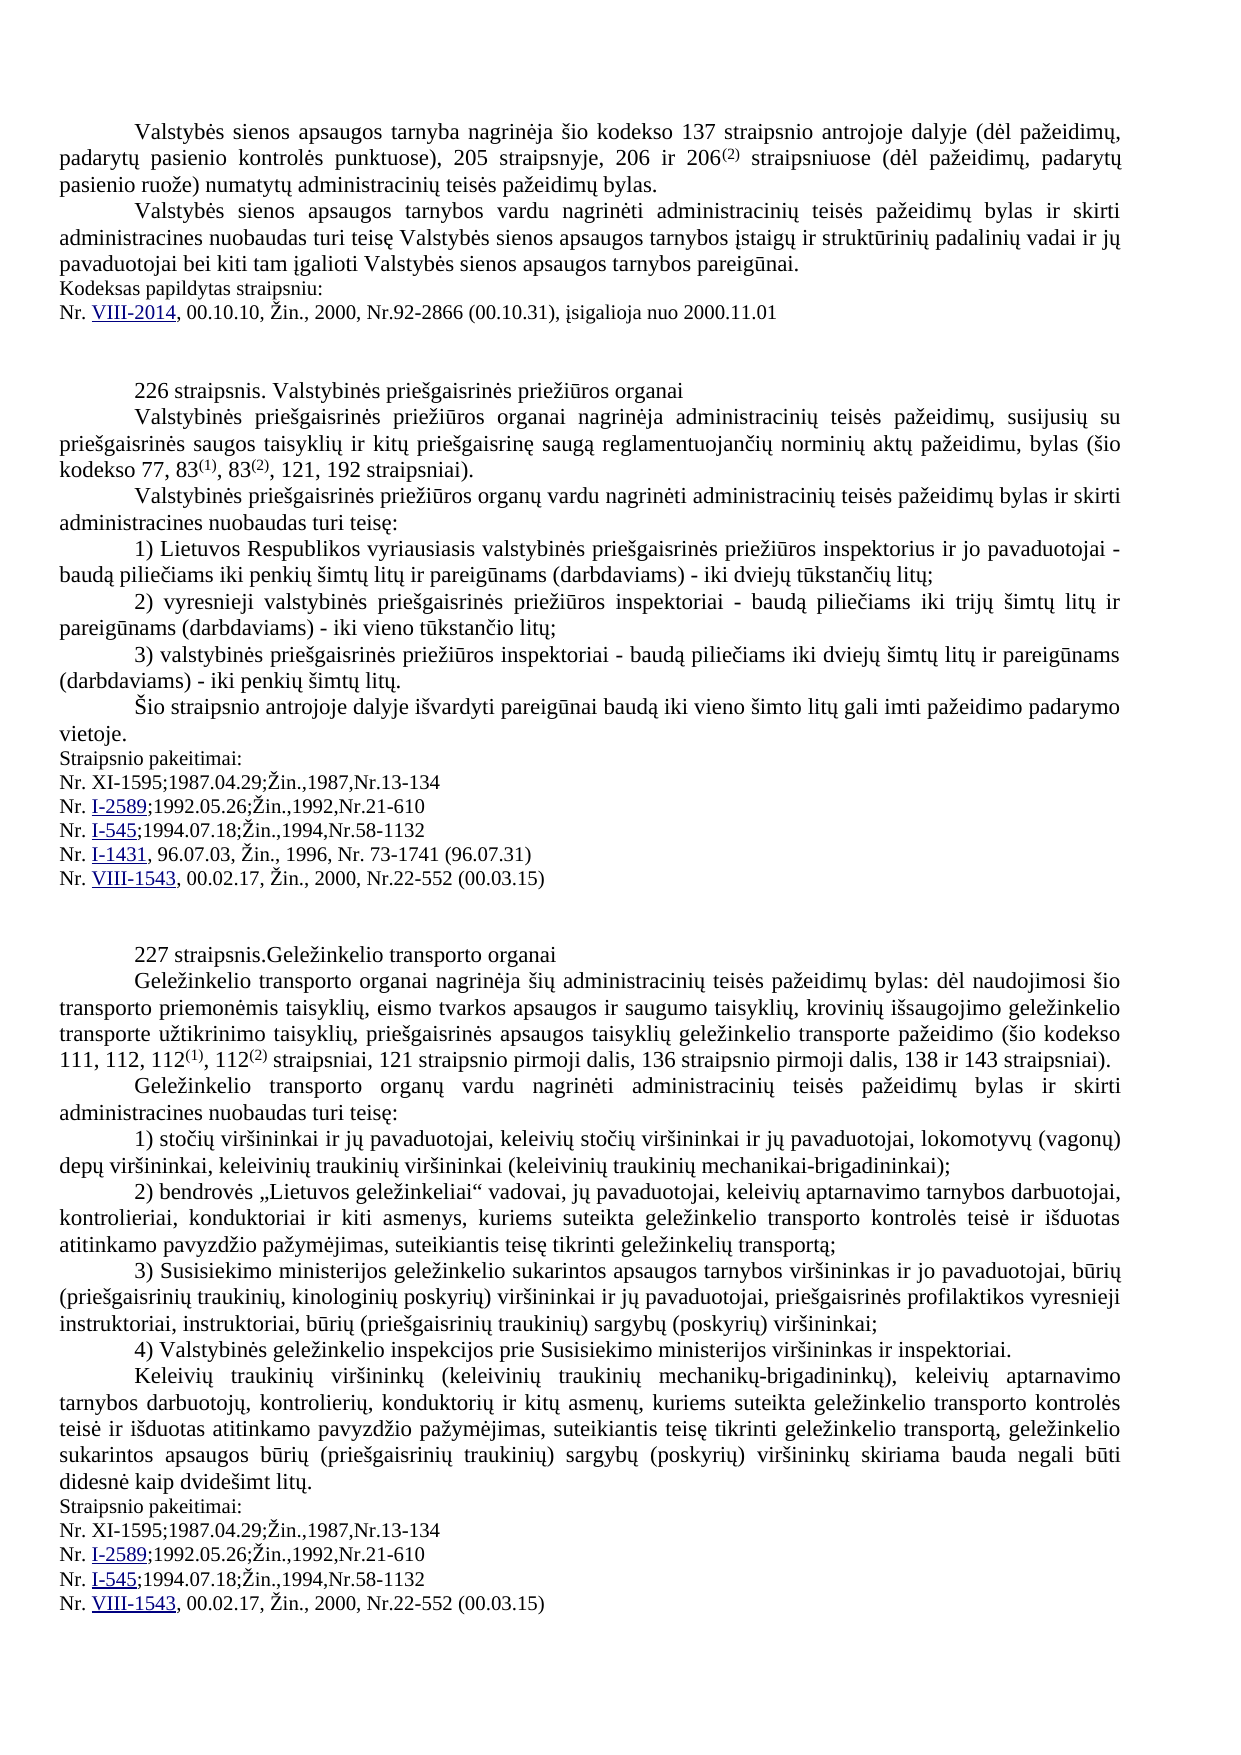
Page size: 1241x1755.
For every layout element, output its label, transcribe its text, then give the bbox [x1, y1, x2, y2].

text Valstybinės priešgaisrinės priežiūros organų vardu nagrinėti administracinių teisės pažeidimų bylas ir skirti administracines nuobaudas turi teisę: [59, 482, 1122, 535]
text Šio straipsnio antrojoje dalyje išvardyti pareigūnai baudą iki vieno šimto litų gali imti pažeidimo padarymo vietoje. [59, 693, 1122, 746]
text 1) stočių viršininkai ir jų pavaduotojai, keleivių stočių viršininkai ir jų pavaduotojai, lokomotyvų (vagonų) depų viršininkai, keleivinių traukinių viršininkai (keleivinių traukinių mechanikai-brigadininkai); [59, 1125, 1122, 1178]
text Straipsnio pakeitimai: [59, 1494, 1122, 1518]
text Straipsnio pakeitimai: [59, 746, 1122, 770]
text Keleivių traukinių viršininkų (keleivinių traukinių mechanikų-brigadininkų), keleivių aptarnavimo tarnybos darbuotojų, kontrolierių, konduktorių ir kitų asmenų, kuriems suteikta geležinkelio transporto kontrolės teisė ir išduotas atitinkamo pavyzdžio pažymėjimas, suteikiantis teisę tikrinti geležinkelio transportą, geležinkelio sukarintos apsaugos būrių (priešgaisrinių traukinių) sargybų (poskyrių) viršininkų skiriama bauda negali būti didesnė kaip dvidešimt litų. [59, 1362, 1122, 1494]
text 2) vyresnieji valstybinės priešgaisrinės priežiūros inspektoriai - baudą piliečiams iki trijų šimtų litų ir pareigūnams (darbdaviams) - iki vieno tūkstančio litų; [59, 588, 1122, 641]
text Nr. I-545;1994.07.18;Žin.,1994,Nr.58-1132 [59, 818, 1122, 842]
text Valstybinės priešgaisrinės priežiūros organai nagrinėja administracinių teisės pažeidimų, susijusių su priešgaisrinės saugos taisyklių ir kitų priešgaisrinę saugą reglamentuojančių norminių aktų pažeidimu, bylas (šio kodekso 77, 83(1), 83(2), 121, 192 straipsniai). [59, 403, 1122, 482]
text Nr. XI-1595;1987.04.29;Žin.,1987,Nr.13-134 [59, 1518, 1122, 1542]
text 227 straipsnis.Geležinkelio transporto organai [59, 941, 1122, 967]
text Kodeksas papildytas straipsniu: [59, 276, 1122, 300]
text Nr. I-545;1994.07.18;Žin.,1994,Nr.58-1132 [59, 1566, 1122, 1591]
text Nr. VIII-2014, 00.10.10, Žin., 2000, Nr.92-2866 (00.10.31), įsigalioja nuo 2000.11.01 [59, 300, 1122, 324]
text Geležinkelio transporto organai nagrinėja šių administracinių teisės pažeidimų bylas: dėl naudojimosi šio transporto priemonėmis taisyklių, eismo tvarkos apsaugos ir saugumo taisyklių, krovinių išsaugojimo geležinkelio transporte užtikrinimo taisyklių, priešgaisrinės apsaugos taisyklių geležinkelio transporte pažeidimo (šio kodekso 111, 112, 112(1), 112(2) straipsniai, 121 straipsnio pirmoji dalis, 136 straipsnio pirmoji dalis, 138 ir 143 straipsniai). [59, 967, 1122, 1073]
text 2) bendrovės „Lietuvos geležinkeliai“ vadovai, jų pavaduotojai, keleivių aptarnavimo tarnybos darbuotojai, kontrolieriai, konduktoriai ir kiti asmenys, kuriems suteikta geležinkelio transporto kontrolės teisė ir išduotas atitinkamo pavyzdžio pažymėjimas, suteikiantis teisę tikrinti geležinkelių transportą; [59, 1178, 1122, 1257]
text Nr. XI-1595;1987.04.29;Žin.,1987,Nr.13-134 [59, 770, 1122, 794]
text Valstybės sienos apsaugos tarnyba nagrinėja šio kodekso 137 straipsnio antrojoje dalyje (dėl pažeidimų, padarytų pasienio kontrolės punktuose), 205 straipsnyje, 206 ir 206(2) straipsniuose (dėl pažeidimų, padarytų pasienio ruože) numatytų administracinių teisės pažeidimų bylas. [59, 118, 1122, 197]
text 3) Susisiekimo ministerijos geležinkelio sukarintos apsaugos tarnybos viršininkas ir jo pavaduotojai, būrių (priešgaisrinių traukinių, kinologinių poskyrių) viršininkai ir jų pavaduotojai, priešgaisrinės profilaktikos vyresnieji instruktoriai, instruktoriai, būrių (priešgaisrinių traukinių) sargybų (poskyrių) viršininkai; [59, 1257, 1122, 1336]
text Nr. I-2589;1992.05.26;Žin.,1992,Nr.21-610 [59, 1542, 1122, 1566]
text Valstybės sienos apsaugos tarnybos vardu nagrinėti administracinių teisės pažeidimų bylas ir skirti administracines nuobaudas turi teisę Valstybės sienos apsaugos tarnybos įstaigų ir struktūrinių padalinių vadai ir jų pavaduotojai bei kiti tam įgalioti Valstybės sienos apsaugos tarnybos pareigūnai. [59, 197, 1122, 276]
text 3) valstybinės priešgaisrinės priežiūros inspektoriai - baudą piliečiams iki dviejų šimtų litų ir pareigūnams (darbdaviams) - iki penkių šimtų litų. [59, 641, 1122, 693]
text Geležinkelio transporto organų vardu nagrinėti administracinių teisės pažeidimų bylas ir skirti administracines nuobaudas turi teisę: [59, 1073, 1122, 1125]
text Nr. I-1431, 96.07.03, Žin., 1996, Nr. 73-1741 (96.07.31) [59, 842, 1122, 866]
text Nr. VIII-1543, 00.02.17, Žin., 2000, Nr.22-552 (00.03.15) [59, 1591, 1122, 1614]
text 4) Valstybinės geležinkelio inspekcijos prie Susisiekimo ministerijos viršininkas ir inspektoriai. [59, 1336, 1122, 1362]
text Nr. I-2589;1992.05.26;Žin.,1992,Nr.21-610 [59, 794, 1122, 818]
text 1) Lietuvos Respublikos vyriausiasis valstybinės priešgaisrinės priežiūros inspektorius ir jo pavaduotojai - baudą piliečiams iki penkių šimtų litų ir pareigūnams (darbdaviams) - iki dviejų tūkstančių litų; [59, 535, 1122, 588]
text 226 straipsnis. Valstybinės priešgaisrinės priežiūros organai [59, 377, 1122, 403]
text Nr. VIII-1543, 00.02.17, Žin., 2000, Nr.22-552 (00.03.15) [59, 866, 1122, 890]
